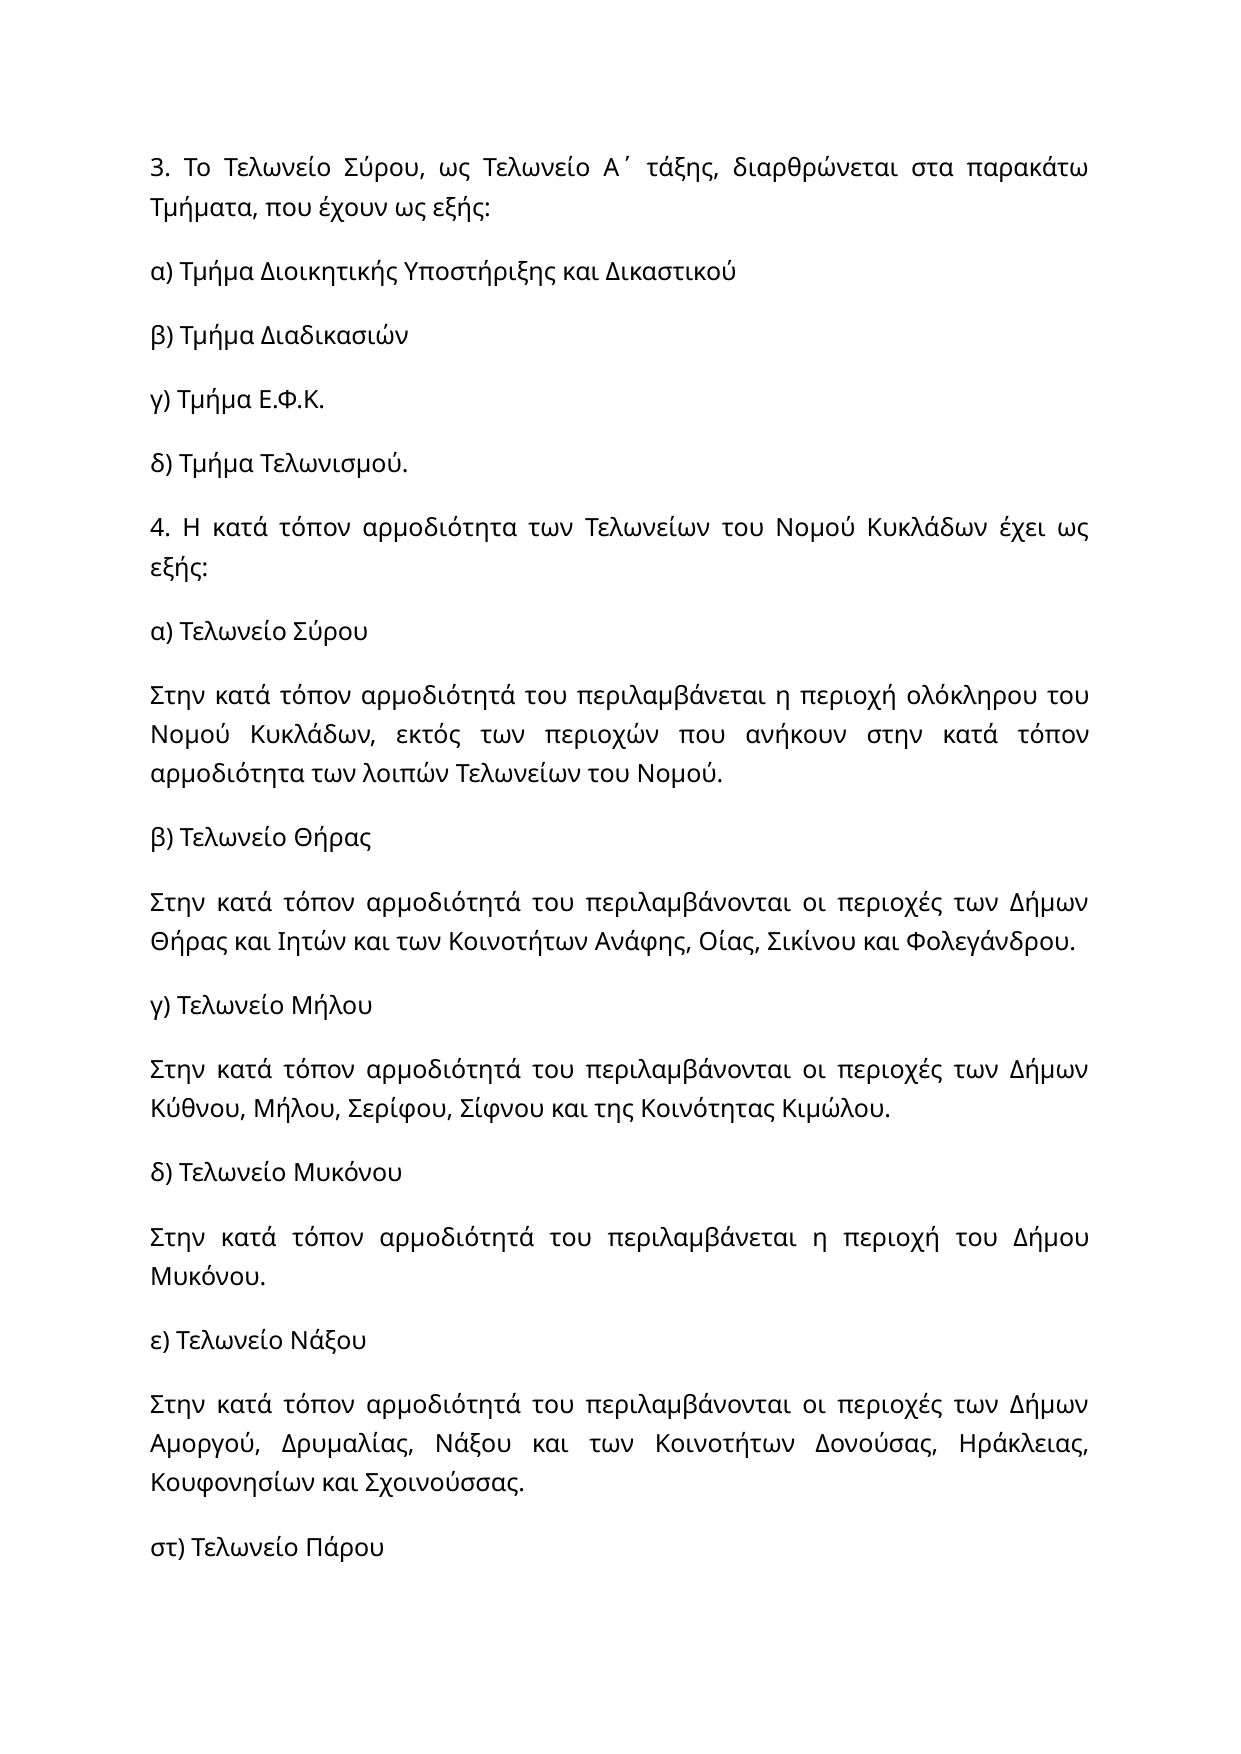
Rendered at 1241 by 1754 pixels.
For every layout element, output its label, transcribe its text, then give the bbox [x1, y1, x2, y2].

text Στην κατά τόπον αρμοδιότητά του περιλαμβάνονται οι περιοχές των Δήμων Θήρας και Ιητών και των Κοινοτήτων Ανάφης, Οίας, Σικίνου και Φολεγάνδρου. [150, 884, 1090, 957]
text στ) Τελωνείο Πάρου [150, 1529, 1090, 1563]
text α) Τελωνείο Σύρου [150, 613, 1090, 647]
text 3. Το Τελωνείο Σύρου, ως Τελωνείο Α΄ τάξης, διαρθρώνεται στα παρακάτω Τμήματα, που έχουν ως εξής: [150, 150, 1090, 223]
text Στην κατά τόπον αρμοδιότητά του περιλαμβάνεται η περιοχή ολόκληρου του Νομού Κυκλάδων, εκτός των περιοχών που ανήκουν στην κατά τόπον αρμοδιότητα των λοιπών Τελωνείων του Νομού. [150, 677, 1090, 790]
text γ) Τμήμα Ε.Φ.Κ. [150, 382, 1090, 416]
text ε) Τελωνείο Νάξου [150, 1322, 1090, 1357]
text Στην κατά τόπον αρμοδιότητά του περιλαμβάνονται οι περιοχές των Δήμων Κύθνου, Μήλου, Σερίφου, Σίφνου και της Κοινότητας Κιμώλου. [150, 1052, 1090, 1125]
text Στην κατά τόπον αρμοδιότητά του περιλαμβάνεται η περιοχή του Δήμου Μυκόνου. [150, 1219, 1090, 1292]
text 4. Η κατά τόπον αρμοδιότητα των Τελωνείων του Νομού Κυκλάδων έχει ως εξής: [150, 510, 1090, 583]
text γ) Τελωνείο Μήλου [150, 987, 1090, 1022]
text β) Τμήμα Διαδικασιών [150, 317, 1090, 352]
text β) Τελωνείο Θήρας [150, 820, 1090, 854]
text δ) Τελωνείο Μυκόνου [150, 1155, 1090, 1189]
text Στην κατά τόπον αρμοδιότητά του περιλαμβάνονται οι περιοχές των Δήμων Αμοργού, Δρυμαλίας, Νάξου και των Κοινοτήτων Δονούσας, Ηράκλειας, Κουφονησίων και Σχοινούσσας. [150, 1387, 1090, 1499]
text α) Τμήμα Διοικητικής Υποστήριξης και Δικαστικού [150, 253, 1090, 287]
text δ) Τμήμα Τελωνισμού. [150, 446, 1090, 480]
